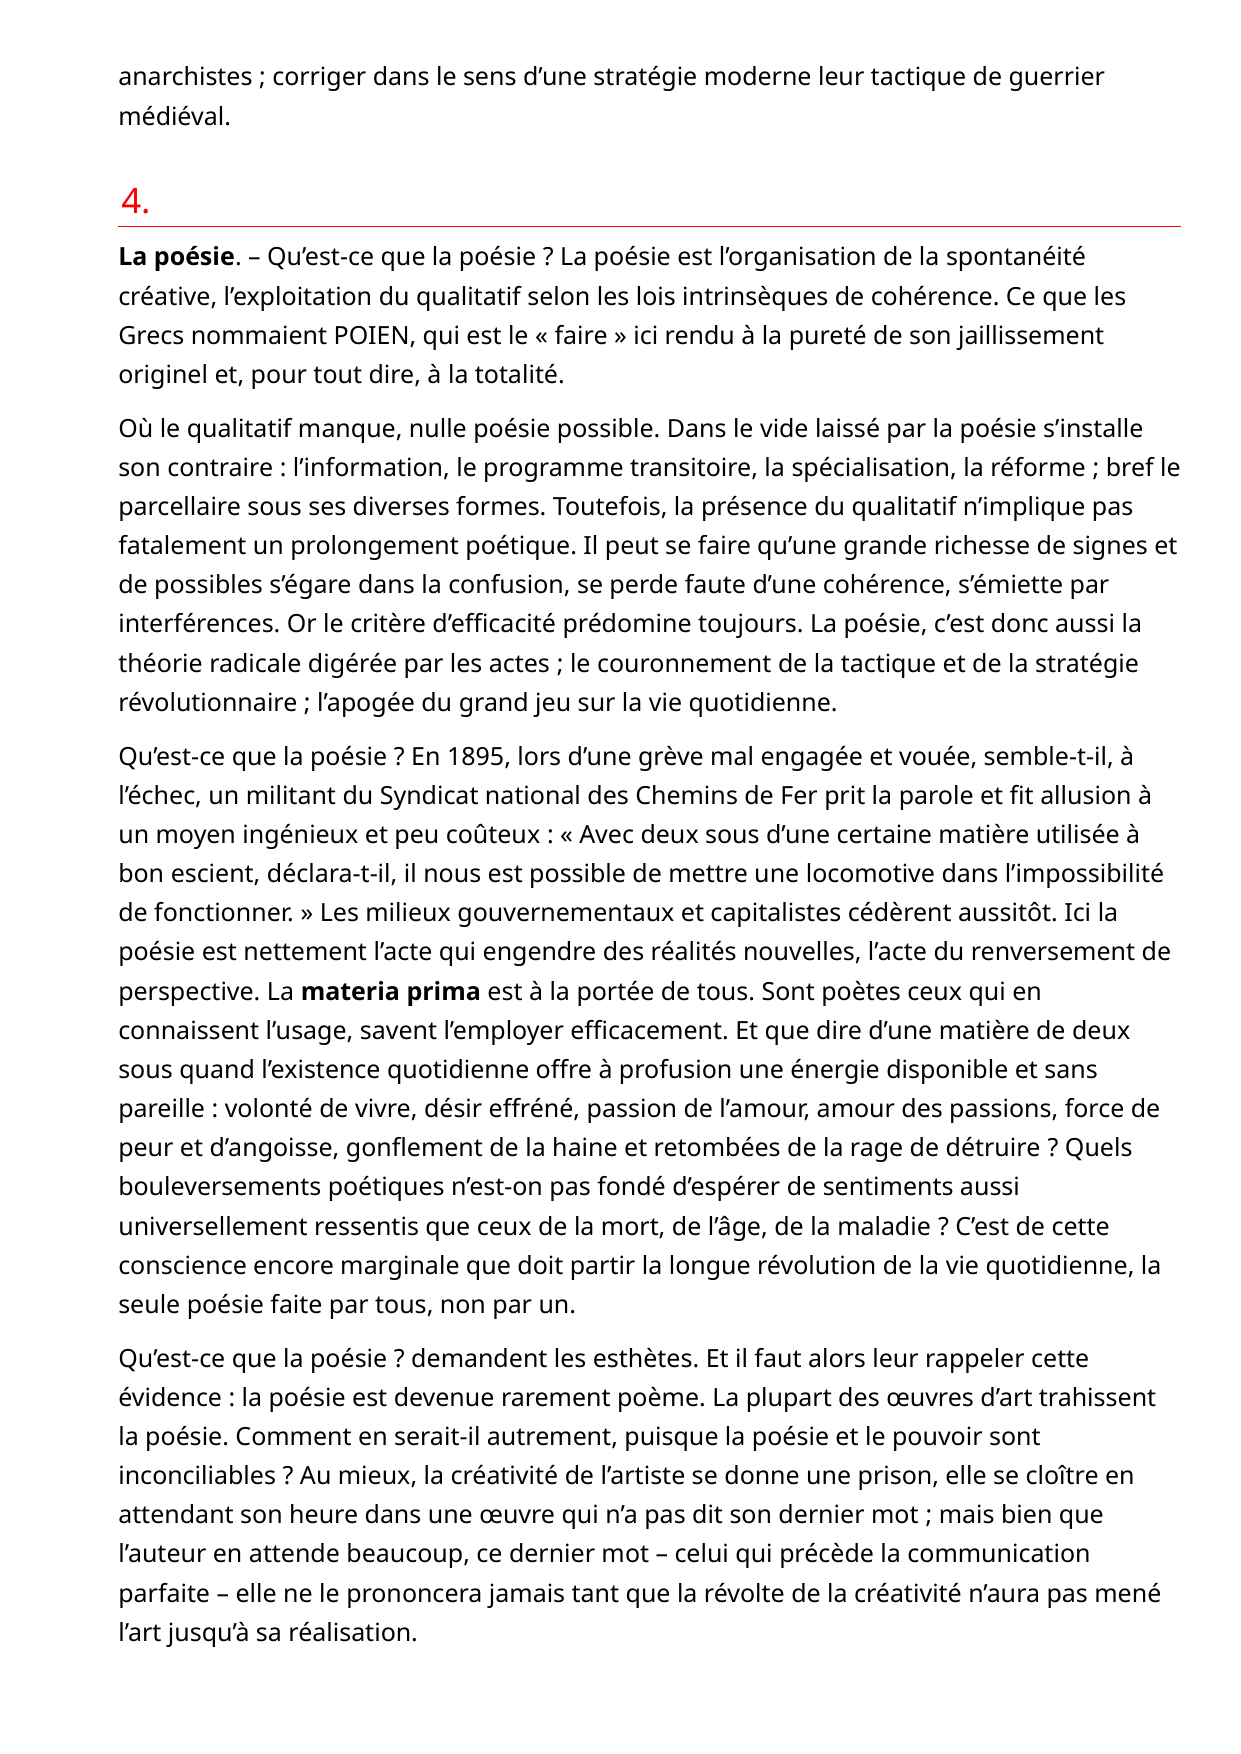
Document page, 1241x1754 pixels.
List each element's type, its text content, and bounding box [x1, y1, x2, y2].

text Qu’est-ce que la poésie ? demandent les esthètes. Et il faut alors leur rappeler cette évidence : la poésie est devenue rarement poème. La plupart des œuvres d’art trahissent la poésie. Comment en serait-il autrement, puisque la poésie et le pouvoir sont inconciliables ? Au mieux, la créativité de l’artiste se donne une prison, elle se cloître en attendant son heure dans une œuvre qui n’a pas dit son dernier mot ; mais bien que l’auteur en attende beaucoup, ce dernier mot – celui qui précède la communication parfaite – elle ne le prononcera jamais tant que la révolte de la créativité n’aura pas mené l’art jusqu’à sa réalisation. [118, 1340, 1181, 1648]
text La poésie. – Qu’est-ce que la poésie ? La poésie est l’organisation de la spontanéité créative, l’exploitation du qualitatif selon les lois intrinsèques de cohérence. Ce que les Grecs nommaient POIEN, qui est le « faire » ici rendu à la pureté de son jaillissement originel et, pour tout dire, à la totalité. [118, 239, 1181, 391]
text Qu’est-ce que la poésie ? En 1895, lors d’une grève mal engagée et vouée, semble-t-il, à l’échec, un militant du Syndicat national des Chemins de Fer prit la parole et fit allusion à un moyen ingénieux et peu coûteux : « Avec deux sous d’une certaine matière utilisée à bon escient, déclara-t-il, il nous est possible de mettre une locomotive dans l’impossibilité de fonctionner. » Les milieux gouvernementaux et capitalistes cédèrent aussitôt. Ici la poésie est nettement l’acte qui engendre des réalités nouvelles, l’acte du renversement de perspective. La materia prima est à la portée de tous. Sont poètes ceux qui en connaissent l’usage, savent l’employer efficacement. Et que dire d’une matière de deux sous quand l’existence quotidienne offre à profusion une énergie disponible et sans pareille : volonté de vivre, désir effréné, passion de l’amour, amour des passions, force de peur et d’angoisse, gonflement de la haine et retombées de la rage de détruire ? Quels bouleversements poétiques n’est-on pas fondé d’espérer de sentiments aussi universellement ressentis que ceux de la mort, de l’âge, de la maladie ? C’est de cette conscience encore marginale que doit partir la longue révolution de la vie quotidienne, la seule poésie faite par tous, non par un. [118, 738, 1181, 1321]
text Où le qualitatif manque, nulle poésie possible. Dans le vide laissé par la poésie s’installe son contraire : l’information, le programme transitoire, la spécialisation, la réforme ; bref le parcellaire sous ses diverses formes. Toutefois, la présence du qualitatif n’implique pas fatalement un prolongement poétique. Il peut se faire qu’une grande richesse de signes et de possibles s’égare dans la confusion, se perde faute d’une cohérence, s’émiette par interférences. Or le critère d’efficacité prédomine toujours. La poésie, c’est donc aussi la théorie radicale digérée par les actes ; le couronnement de la tactique et de la stratégie révolutionnaire ; l’apogée du grand jeu sur la vie quotidienne. [118, 410, 1181, 718]
subtitle 4. [118, 173, 1181, 226]
text anarchistes ; corriger dans le sens d’une stratégie moderne leur tactique de guerrier médiéval. [118, 59, 1181, 132]
